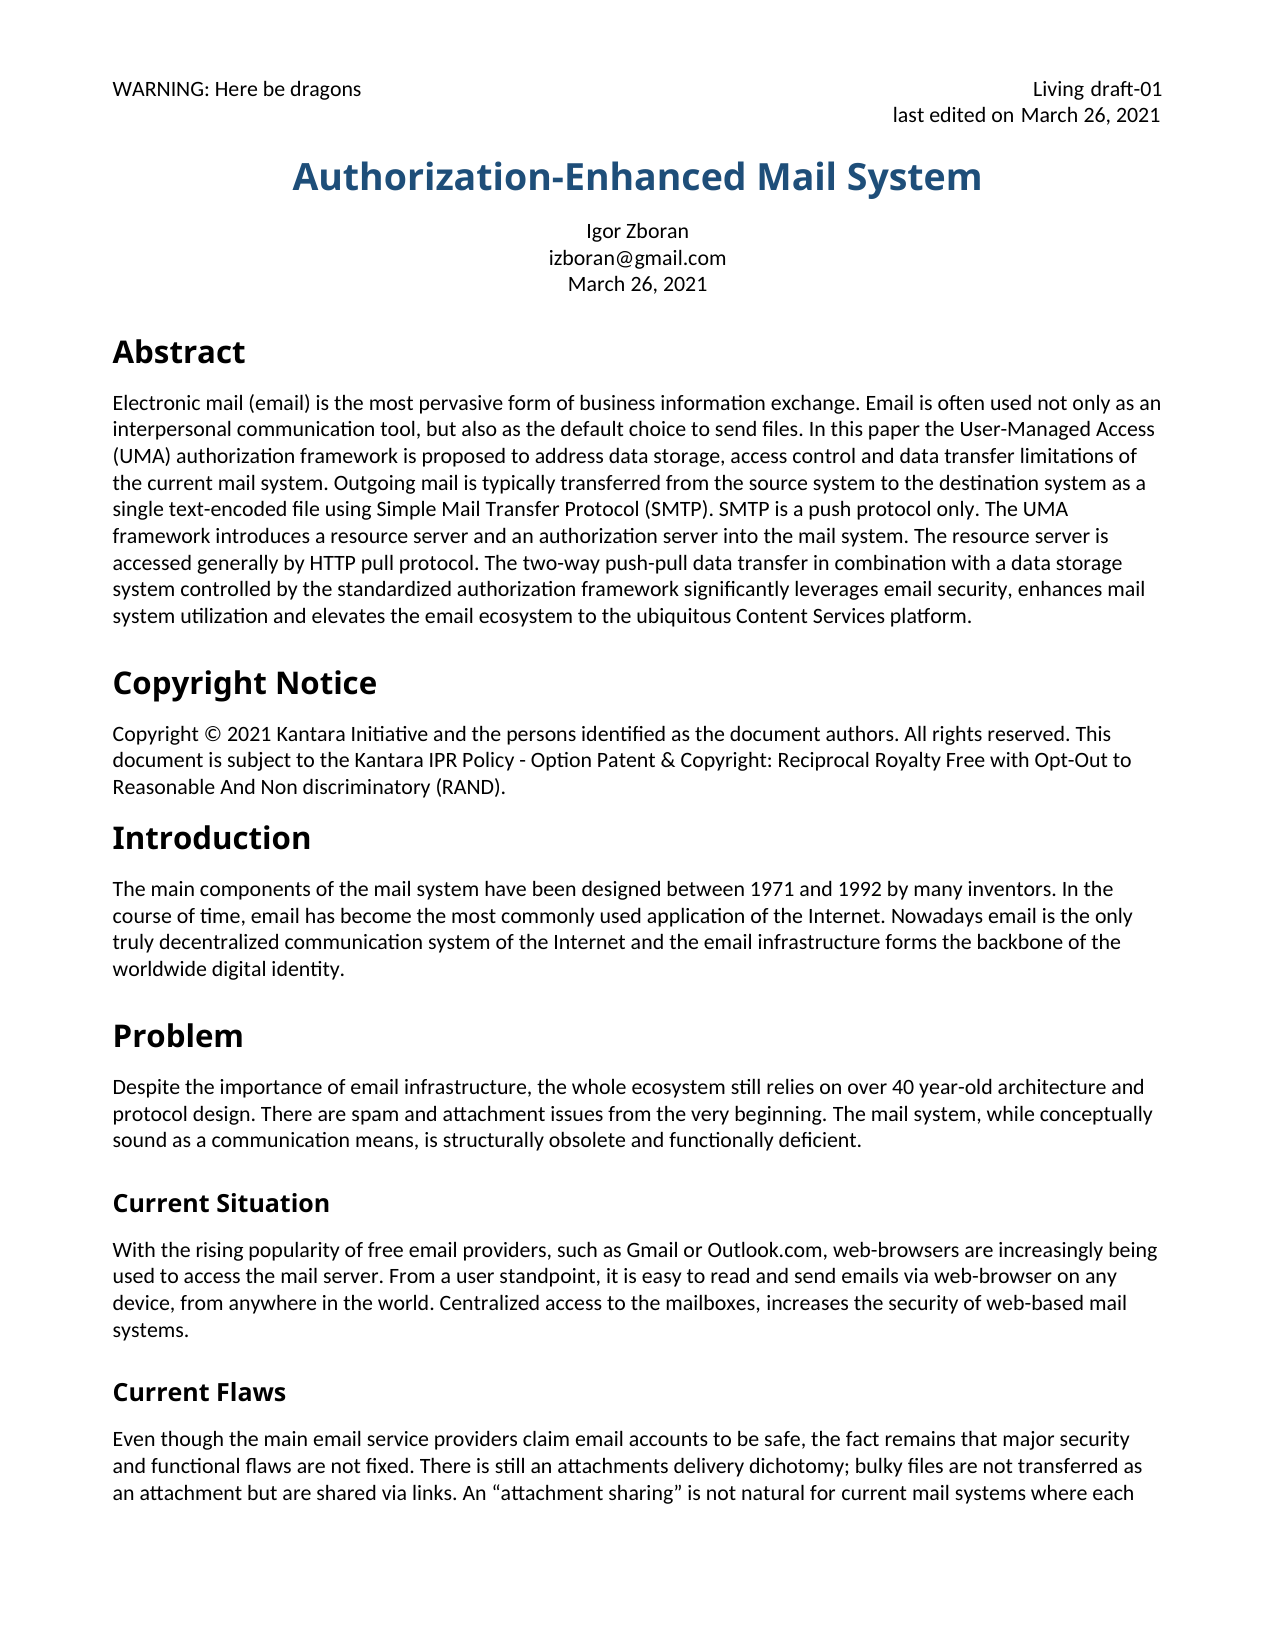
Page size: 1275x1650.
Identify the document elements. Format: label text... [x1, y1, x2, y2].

text Abstract [112, 330, 1162, 372]
text Problem [112, 1014, 1162, 1057]
text With the rising popularity of free email providers, such as Gmail or Outlook.com, web-browsers are increasingly being used to access the mail server. From a user standpoint, it is easy to read and send emails via web-browser on any device, from anywhere in the world. Centralized access to the mailboxes, increases the security of web-based mail systems. [112, 1236, 1162, 1343]
text Current Flaws [112, 1375, 1162, 1409]
text Electronic mail (email) is the most pervasive form of business information exchange. Email is often used not only as an interpersonal communication tool, but also as the default choice to send files. In this paper the User-Managed Access (UMA) authorization framework is proposed to address data storage, access control and data transfer limitations of the current mail system. Outgoing mail is typically transferred from the source system to the destination system as a single text-encoded file using Simple Mail Transfer Protocol (SMTP). SMTP is a push protocol only. The UMA framework introduces a resource server and an authorization server into the mail system. The resource server is accessed generally by HTTP pull protocol. The two-way push-pull data transfer in combination with a data storage system controlled by the standardized authorization framework significantly leverages email security, enhances mail system utilization and elevates the email ecosystem to the ubiquitous Content Services platform. [112, 389, 1162, 629]
text Authorization-Enhanced Mail System [112, 150, 1162, 201]
text Despite the importance of email infrastructure, the whole ecosystem still relies on over 40 year-old architecture and protocol design. There are spam and attachment issues from the very beginning. The mail system, while conceptually sound as a communication means, is structurally obsolete and functionally deficient. [112, 1073, 1162, 1153]
text Copyright © 2021 Kantara Initiative and the persons identified as the document authors. All rights reserved. This document is subject to the Kantara IPR Policy - Option Patent & Copyright: Reciprocal Royalty Free with Opt-Out to Reasonable And Non discriminatory (RAND). [112, 720, 1162, 800]
text Current Situation [112, 1186, 1162, 1220]
text Igor Zboran [112, 217, 1162, 244]
text Even though the main email service providers claim email accounts to be safe, the fact remains that major security and functional flaws are not fixed. There is still an attachments delivery dichotomy; bulky files are not transferred as an attachment but are shared via links. An “attachment sharing” is not natural for current mail systems where each [112, 1425, 1162, 1505]
text The main components of the mail system have been designed between 1971 and 1992 by many inventors. In the course of time, email has become the most commonly used application of the Internet. Nowadays email is the only truly decentralized communication system of the Internet and the email infrastructure forms the backbone of the worldwide digital identity. [112, 875, 1162, 982]
text Introduction [112, 816, 1162, 859]
text izboran@gmail.com [112, 244, 1162, 271]
text Copyright Notice [112, 661, 1162, 704]
text March 26, 2021 [112, 271, 1162, 297]
